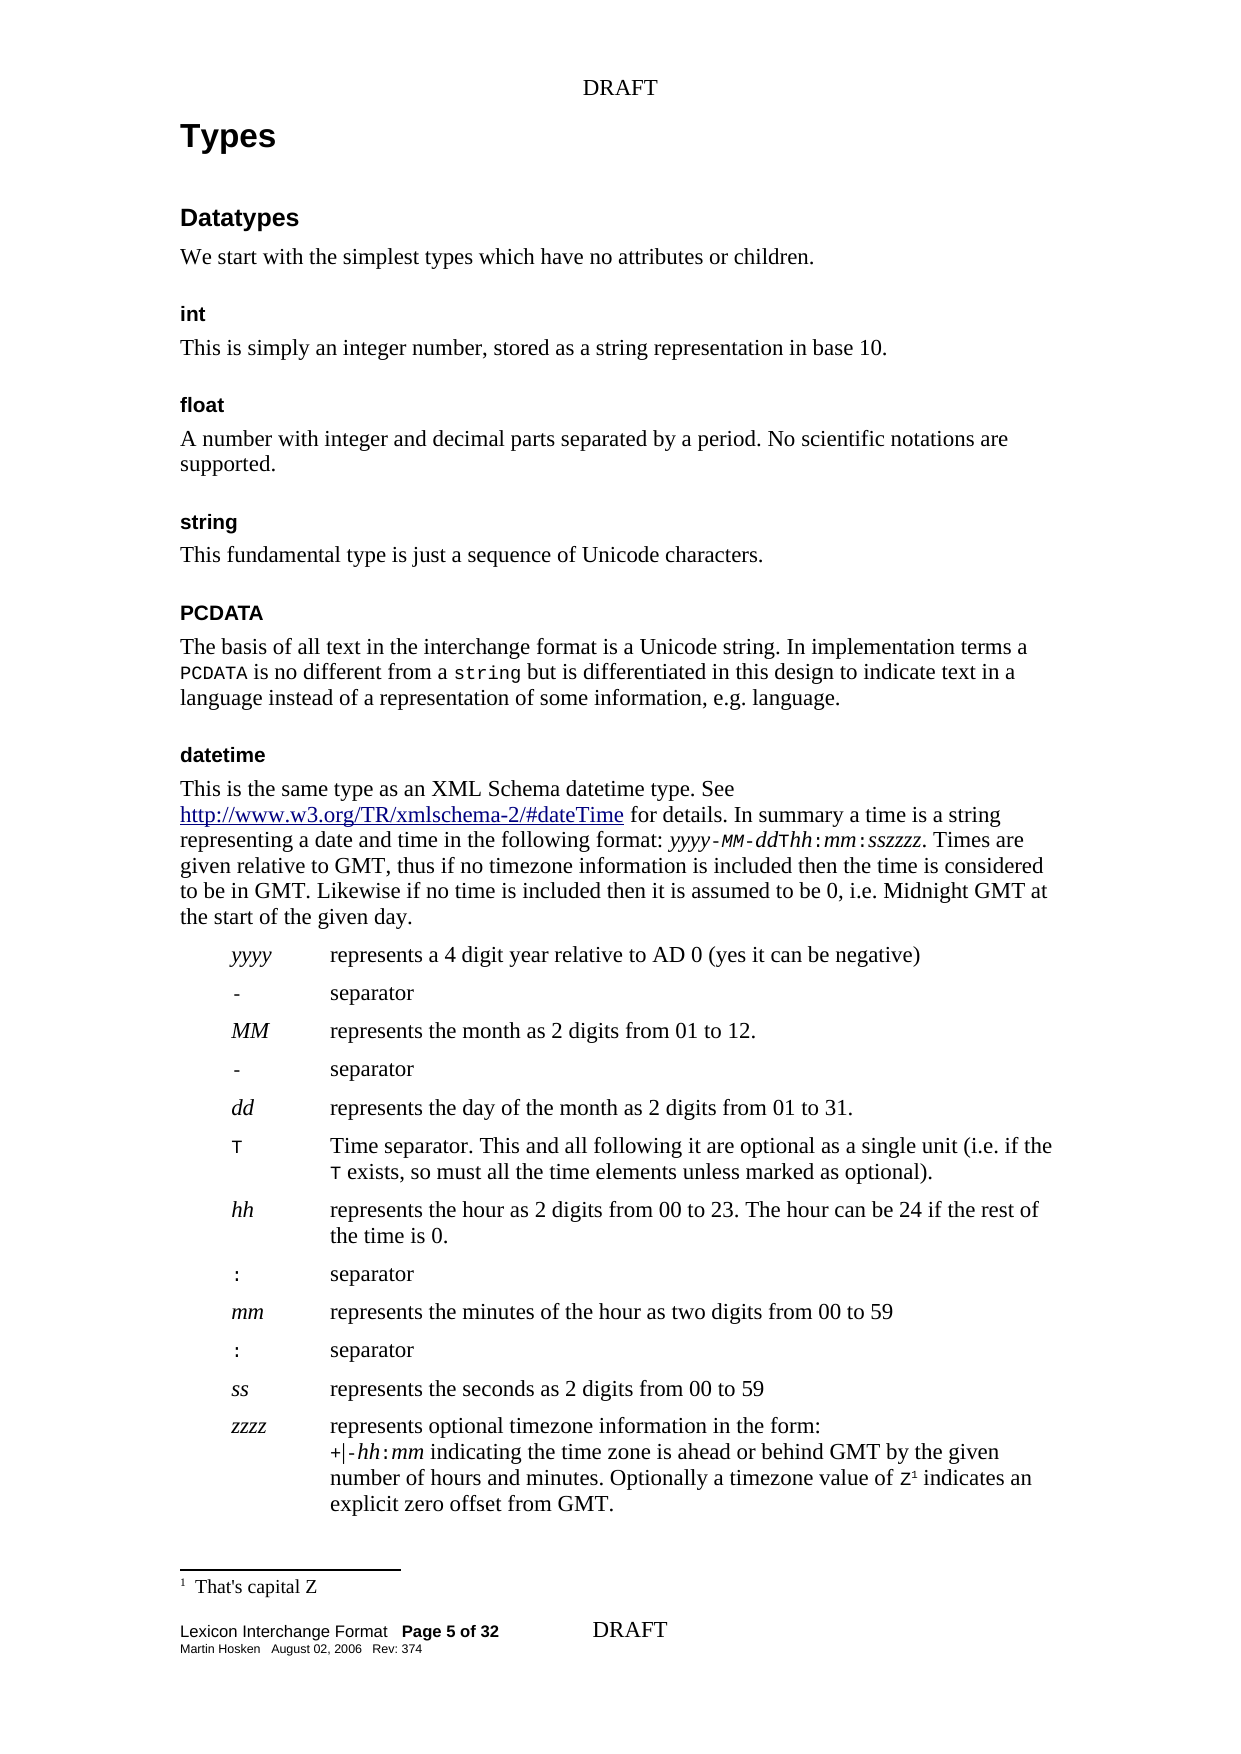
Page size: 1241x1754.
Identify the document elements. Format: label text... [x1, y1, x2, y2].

text We start with the simplest types which have no attributes or children. [180, 244, 1061, 269]
text MM represents the month as 2 digits from 01 to 12. [231, 1018, 1061, 1044]
subtitle Datatypes [180, 204, 1061, 232]
text hh represents the hour as 2 digits from 00 to 23. The hour can be 24 if the rest of the time is 0. [231, 1197, 1061, 1248]
text That's capital Z [180, 1576, 1061, 1598]
subtitle float [180, 394, 1061, 417]
text A number with integer and decimal parts separated by a period. No scientific notations are supported. [180, 426, 1061, 477]
subtitle Types [180, 117, 1061, 154]
text This fundamental type is just a sequence of Unicode characters. [180, 542, 1061, 568]
text : separator [231, 1337, 1061, 1363]
text yyyy represents a 4 digit year relative to AD 0 (yes it can be negative) [231, 942, 1061, 967]
text : separator [231, 1261, 1061, 1287]
text The basis of all text in the interchange format is a Unicode string. In implementation terms a PCDATA is no different from a string but is differentiated in this design to indicate text in a language instead of a representation of some information, e.g. language. [180, 634, 1061, 711]
text This is the same type as an XML Schema datetime type. See http://www.w3.org/TR/xmlschema-2/#dateTime for details. In summary a time is a string representing a date and time in the following format: yyyy-MM-ddThh:mm:sszzzz. Times are given relative to GMT, thus if no timezone information is included then the time is considered to be in GMT. Likewise if no time is included then it is assumed to be 0, i.e. Midnight GMT at the start of the given day. [180, 776, 1061, 929]
text mm represents the minutes of the hour as two digits from 00 to 59 [231, 1299, 1061, 1324]
text ss represents the seconds as 2 digits from 00 to 59 [231, 1376, 1061, 1401]
text dd represents the day of the month as 2 digits from 01 to 31. [231, 1095, 1061, 1120]
text This is simply an integer number, stored as a string representation in base 10. [180, 335, 1061, 360]
text zzzz represents optional timezone information in the form: +|-hh:mm indicating the time zone is ahead or behind GMT by the given number of hours and minutes. Optionally a timezone value of Z indicates an explicit zero offset from GMT. [231, 1413, 1061, 1516]
subtitle datetime [180, 744, 1061, 767]
text T Time separator. This and all following it are optional as a single unit (i.e. if the T exists, so must all the time elements unless marked as optional). [231, 1133, 1061, 1185]
subtitle int [180, 303, 1061, 326]
text - separator [231, 1056, 1061, 1082]
text - separator [231, 980, 1061, 1006]
subtitle PCDATA [180, 601, 1061, 625]
subtitle string [180, 510, 1061, 533]
